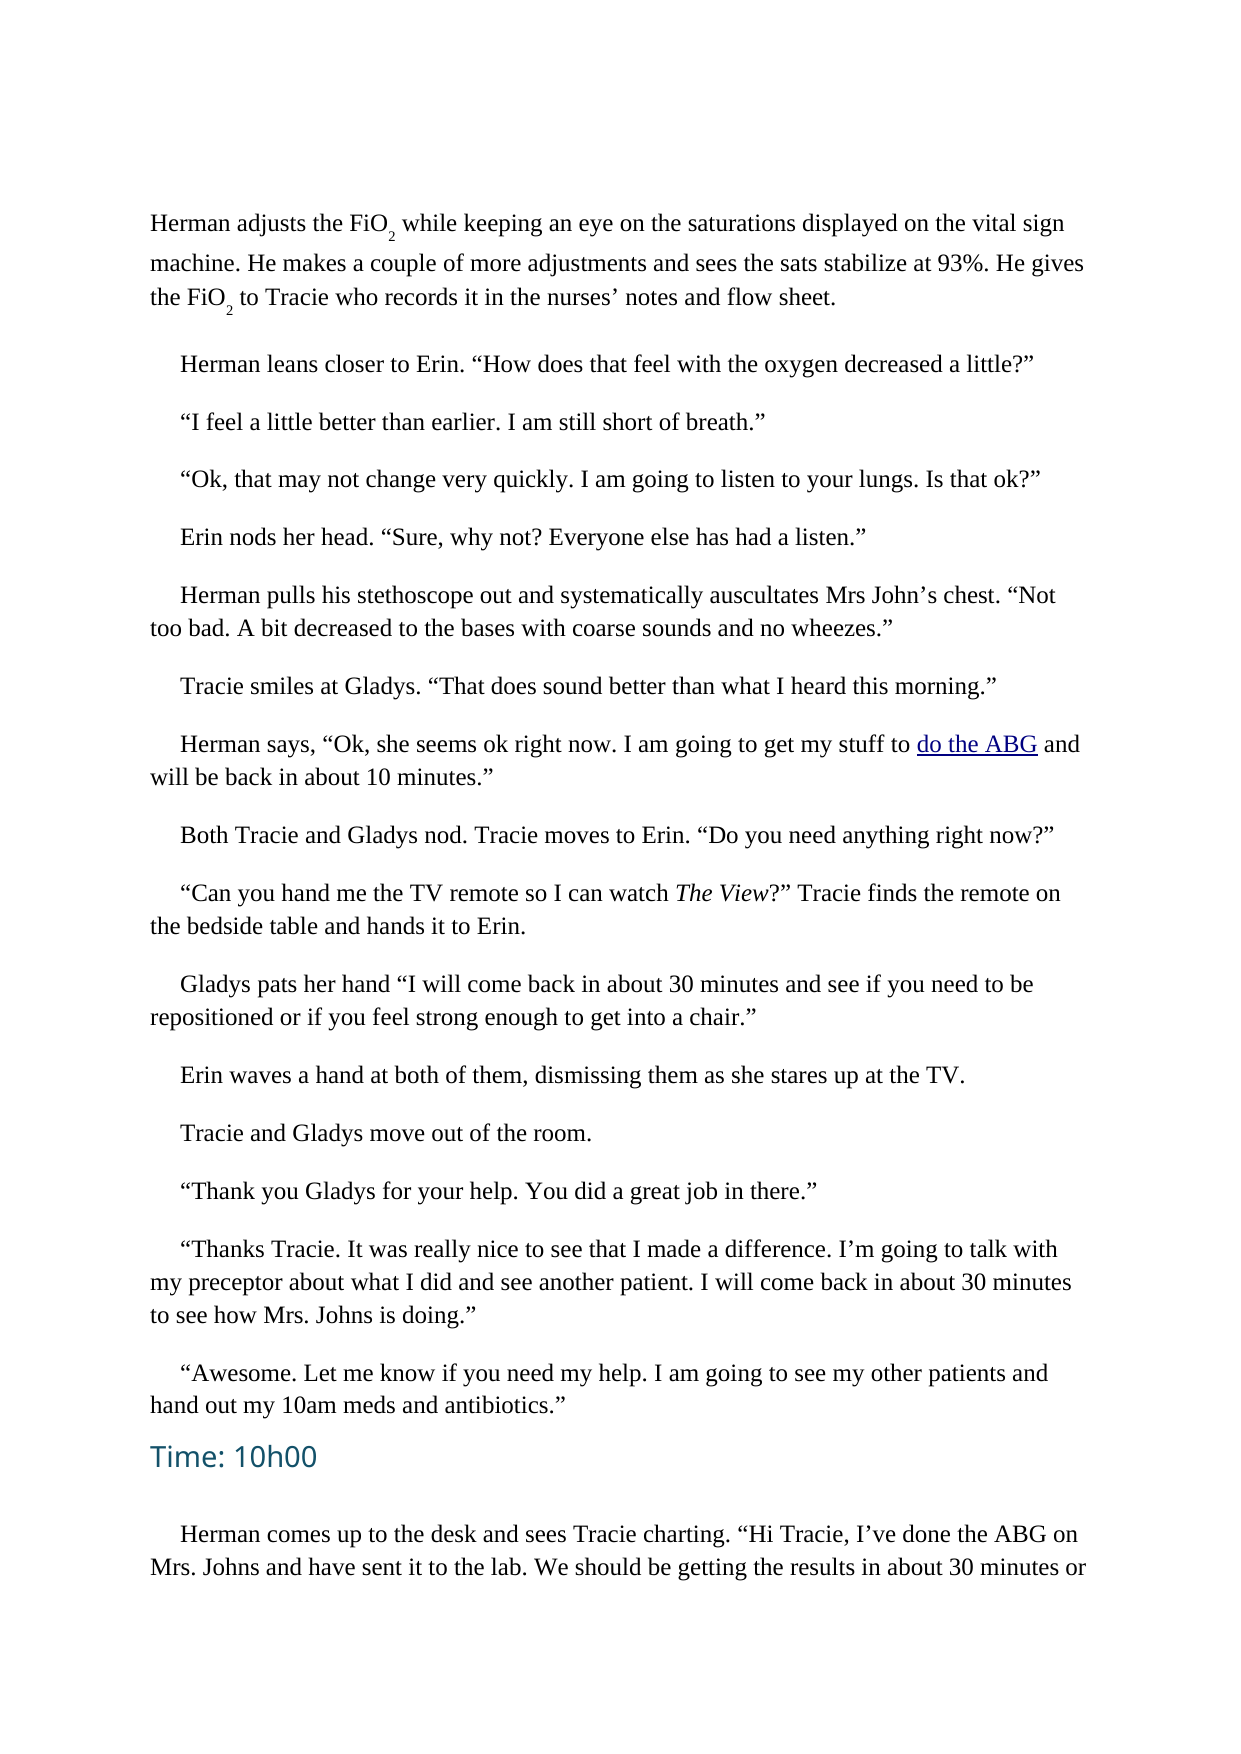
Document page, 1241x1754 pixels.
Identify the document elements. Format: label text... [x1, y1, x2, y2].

text Herman adjusts the FiO2 while keeping an eye on the saturations displayed on the vital sign machine. He makes a couple of more adjustments and sees the sats stabilize at 93%. He gives the FiO2 to Tracie who records it in the nurses’ notes and flow sheet. [150, 208, 1090, 318]
text “Ok, that may not change very quickly. I am going to listen to your lungs. Is that ok?” [150, 464, 1090, 493]
text Gladys pats her hand “I will come back in about 30 minutes and see if you need to be repositioned or if you feel strong enough to get into a chair.” [150, 969, 1090, 1031]
text Herman says, “Ok, she seems ok right now. I am going to get my stuff to do the ABG and will be back in about 10 minutes.” [150, 729, 1090, 791]
text Erin nods her head. “Sure, why not? Everyone else has had a listen.” [150, 522, 1090, 551]
text “Awesome. Let me know if you need my help. I am going to see my other patients and hand out my 10am meds and antibiotics.” [150, 1358, 1090, 1419]
text “Can you hand me the TV remote so I can watch The View?” Tracie finds the remote on the bedside table and hands it to Erin. [150, 878, 1090, 940]
text Erin waves a hand at both of them, dismissing them as she stares up at the TV. [150, 1060, 1090, 1089]
subtitle Time: 10h00 [150, 1436, 1090, 1476]
text Both Tracie and Gladys nod. Tracie moves to Erin. “Do you need anything right now?” [150, 820, 1090, 849]
text “Thanks Tracie. It was really nice to see that I made a difference. I’m going to talk with my preceptor about what I did and see another patient. I will come back in about 30 minutes to see how Mrs. Johns is doing.” [150, 1234, 1090, 1328]
text Herman pulls his stethoscope out and systematically auscultates Mrs John’s chest. “Not too bad. A bit decreased to the bases with coarse sounds and no wheezes.” [150, 580, 1090, 642]
text “Thank you Gladys for your help. You did a great job in there.” [150, 1176, 1090, 1204]
text Tracie and Gladys move out of the room. [150, 1118, 1090, 1147]
text Herman comes up to the desk and sees Tracie charting. “Hi Tracie, I’ve done the ABG on Mrs. Johns and have sent it to the lab. We should be getting the results in about 30 minutes or [150, 1519, 1090, 1581]
text “I feel a little better than earlier. I am still short of breath.” [150, 407, 1090, 435]
text Herman leans closer to Erin. “How does that feel with the oxygen decreased a little?” [150, 349, 1090, 377]
text Tracie smiles at Gladys. “That does sound better than what I heard this morning.” [150, 671, 1090, 700]
